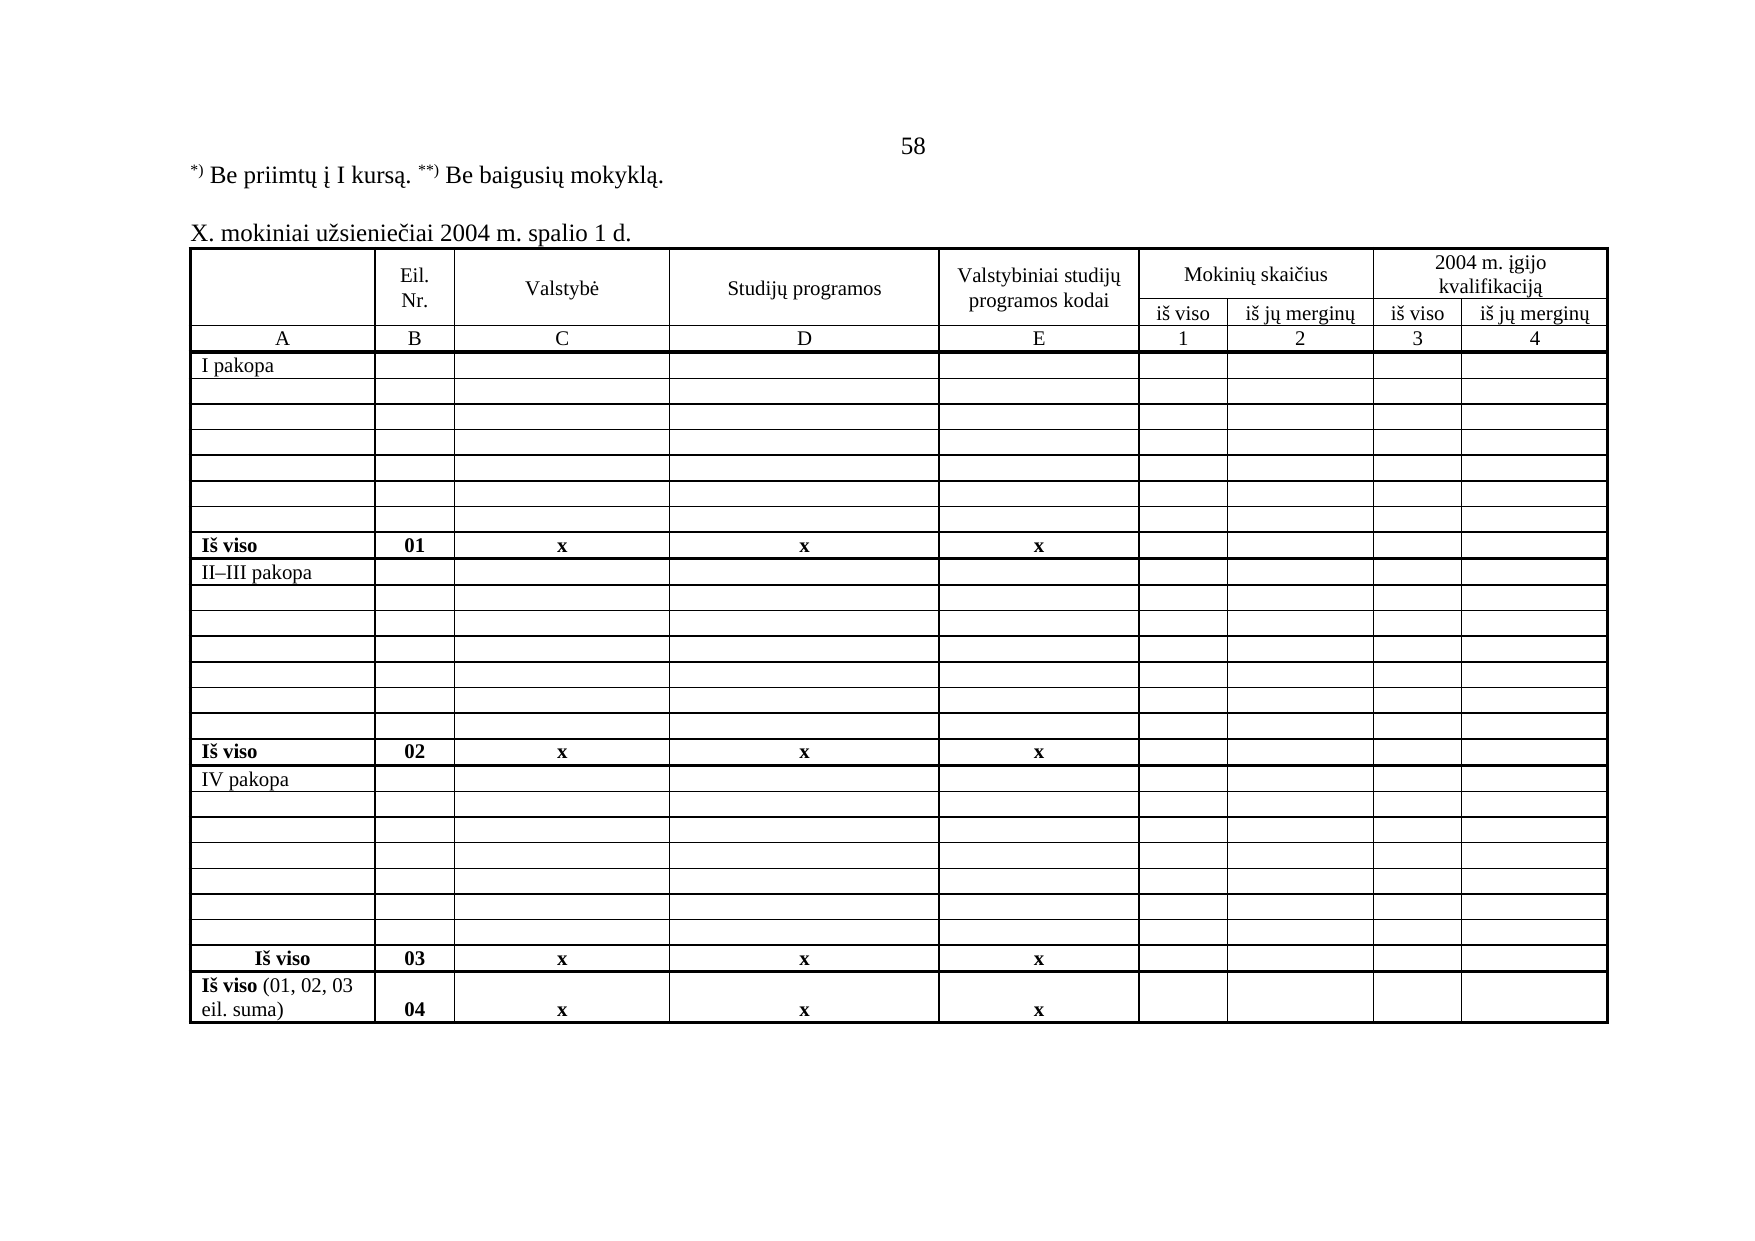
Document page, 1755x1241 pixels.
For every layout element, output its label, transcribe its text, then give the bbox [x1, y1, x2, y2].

table_cell [670, 843, 938, 867]
table_cell [455, 869, 669, 893]
table_header Mokinių skaičius [1140, 250, 1373, 298]
table_cell [455, 920, 669, 944]
table_cell [1462, 843, 1606, 867]
table_cell [192, 843, 374, 867]
table_cell [670, 688, 938, 712]
table_cell x [670, 946, 938, 970]
table_cell [1228, 586, 1373, 610]
table_cell [940, 920, 1138, 944]
table_cell x [670, 740, 938, 763]
table_cell [1374, 611, 1461, 635]
table_cell [1374, 379, 1461, 403]
table_cell [376, 586, 454, 610]
table_cell [1228, 663, 1373, 687]
table_cell [1462, 920, 1606, 944]
table_cell [1140, 818, 1227, 842]
table_header Valstybė [455, 250, 669, 325]
table_cell [376, 843, 454, 867]
table_cell [1374, 920, 1461, 944]
table_cell [1228, 740, 1373, 763]
table_cell [670, 507, 938, 531]
table_cell [455, 895, 669, 919]
table_cell [1140, 946, 1227, 970]
table_cell IV pakopa [192, 767, 374, 791]
table_cell [1462, 767, 1606, 791]
table_cell iš viso [1140, 299, 1227, 325]
table_cell [1462, 507, 1606, 531]
table_cell [192, 507, 374, 531]
table_cell [1374, 973, 1461, 1021]
table_header Studijų programos [670, 250, 938, 325]
table_cell [376, 767, 454, 791]
table_cell [1228, 920, 1373, 944]
table_cell [192, 586, 374, 610]
table_cell iš jų merginų [1462, 299, 1606, 325]
table_cell [1374, 714, 1461, 738]
table_cell [455, 611, 669, 635]
table_cell [1462, 818, 1606, 842]
table_cell [192, 611, 374, 635]
table_cell [1374, 405, 1461, 429]
table_cell [1140, 663, 1227, 687]
table_cell [940, 714, 1138, 738]
table_cell [455, 354, 669, 377]
table_cell [1462, 560, 1606, 584]
table_cell [1228, 482, 1373, 506]
table_cell [376, 920, 454, 944]
table_cell [670, 767, 938, 791]
table_cell [1228, 354, 1373, 377]
table_cell [1228, 611, 1373, 635]
table_header Eil. Nr. [376, 250, 454, 325]
table_cell [1140, 895, 1227, 919]
table_cell [670, 611, 938, 635]
table_cell D [670, 326, 938, 350]
table_cell [455, 637, 669, 661]
table_cell [1462, 533, 1606, 557]
table_cell [1462, 895, 1606, 919]
table_cell II–III pakopa [192, 560, 374, 584]
table_cell [1374, 637, 1461, 661]
table_cell [1140, 456, 1227, 480]
text *) Be priimtų į I kursą. **) Be baigusių mokyklą. [190, 161, 1636, 189]
table_cell [455, 688, 669, 712]
table_cell [455, 586, 669, 610]
table_cell 2 [1228, 326, 1373, 350]
table_cell x [455, 946, 669, 970]
table_cell [376, 895, 454, 919]
table_cell [940, 482, 1138, 506]
table_cell [1374, 767, 1461, 791]
table_header 2004 m. įgijo kvalifikaciją [1374, 250, 1606, 298]
table_cell [376, 637, 454, 661]
table_cell [1374, 430, 1461, 454]
table_cell [1228, 456, 1373, 480]
table_cell [376, 560, 454, 584]
table_cell B [376, 326, 454, 350]
table_cell [1140, 637, 1227, 661]
table_cell 02 [376, 740, 454, 763]
table_cell [376, 818, 454, 842]
table_cell x [940, 533, 1138, 557]
table_cell I pakopa [192, 354, 374, 377]
table_cell [376, 688, 454, 712]
table_cell 1 [1140, 326, 1227, 350]
table_cell [192, 792, 374, 816]
table_cell [1462, 869, 1606, 893]
table_cell [940, 869, 1138, 893]
table_cell iš viso [1374, 299, 1461, 325]
table_cell [1228, 507, 1373, 531]
table_cell [940, 456, 1138, 480]
table_cell [1374, 843, 1461, 867]
table_cell [376, 869, 454, 893]
table_cell [192, 405, 374, 429]
table_cell [670, 920, 938, 944]
table_cell [1374, 560, 1461, 584]
table_cell [670, 637, 938, 661]
table_cell [1140, 920, 1227, 944]
table_cell [1140, 973, 1227, 1021]
table_cell [455, 456, 669, 480]
table_cell Iš viso [192, 740, 374, 763]
table_cell [1140, 379, 1227, 403]
table_cell [670, 869, 938, 893]
table_cell [192, 869, 374, 893]
table_cell [376, 714, 454, 738]
table_cell [940, 354, 1138, 377]
table_cell [1140, 533, 1227, 557]
table_cell iš jų merginų [1228, 299, 1373, 325]
table_header [192, 250, 374, 325]
table_cell [670, 482, 938, 506]
table_cell [1140, 714, 1227, 738]
table_cell [1140, 767, 1227, 791]
table_cell [1374, 663, 1461, 687]
table_cell [670, 663, 938, 687]
table_cell [376, 354, 454, 377]
table_cell [1228, 560, 1373, 584]
table_cell [192, 663, 374, 687]
table_cell [1462, 586, 1606, 610]
table_cell x [940, 740, 1138, 763]
table_cell [1228, 405, 1373, 429]
table_cell [455, 507, 669, 531]
table_cell [940, 430, 1138, 454]
table_cell [376, 792, 454, 816]
table_cell [670, 586, 938, 610]
table_cell [1228, 767, 1373, 791]
table_cell [376, 611, 454, 635]
table_cell [1374, 895, 1461, 919]
table_cell [670, 430, 938, 454]
table_cell [455, 714, 669, 738]
table_cell [1140, 560, 1227, 584]
table_cell [940, 818, 1138, 842]
table_cell [1462, 456, 1606, 480]
table_cell [455, 818, 669, 842]
table_cell [455, 767, 669, 791]
table_cell [1140, 586, 1227, 610]
table_cell [1228, 430, 1373, 454]
table_cell [670, 560, 938, 584]
table_cell [670, 379, 938, 403]
table_cell [1462, 482, 1606, 506]
table_cell [1374, 869, 1461, 893]
table_cell [1462, 637, 1606, 661]
table_cell [1140, 792, 1227, 816]
table_cell x [940, 946, 1138, 970]
table_cell [1462, 379, 1606, 403]
table_cell [1228, 714, 1373, 738]
table_cell [455, 405, 669, 429]
table_cell [1462, 688, 1606, 712]
table_cell [192, 379, 374, 403]
table_cell Iš viso (01, 02, 03 eil. suma) [192, 973, 374, 1021]
table_cell [192, 430, 374, 454]
table_cell [1462, 792, 1606, 816]
table_cell [1228, 379, 1373, 403]
table_cell [670, 354, 938, 377]
table_cell [1228, 869, 1373, 893]
table_cell x [455, 973, 669, 1021]
table_cell [670, 405, 938, 429]
table_header Valstybiniai studijų programos kodai [940, 250, 1138, 325]
table_cell [1374, 456, 1461, 480]
table_cell [1140, 405, 1227, 429]
table_cell [376, 405, 454, 429]
table_cell [455, 379, 669, 403]
table_cell x [455, 533, 669, 557]
table_cell 3 [1374, 326, 1461, 350]
table_cell [192, 818, 374, 842]
table_cell [1140, 611, 1227, 635]
table_cell [940, 688, 1138, 712]
table_cell [940, 586, 1138, 610]
table_cell [1374, 507, 1461, 531]
table_cell [455, 482, 669, 506]
table_cell [455, 843, 669, 867]
text X. mokiniai užsieniečiai 2004 m. spalio 1 d. [190, 218, 1636, 247]
table_cell [1462, 714, 1606, 738]
table_cell [1374, 688, 1461, 712]
table_cell [455, 430, 669, 454]
table_cell [192, 482, 374, 506]
table_cell [192, 637, 374, 661]
table_cell [192, 920, 374, 944]
table_cell [376, 456, 454, 480]
table_cell [376, 507, 454, 531]
table_cell [1374, 482, 1461, 506]
table_cell x [940, 973, 1138, 1021]
table_cell [1228, 946, 1373, 970]
table_cell [1374, 586, 1461, 610]
table_cell [1228, 843, 1373, 867]
table_cell [670, 456, 938, 480]
table_cell [1140, 430, 1227, 454]
table_cell [940, 507, 1138, 531]
table_cell [1140, 688, 1227, 712]
table_cell [192, 895, 374, 919]
table_cell [1374, 354, 1461, 377]
table_cell [1374, 792, 1461, 816]
table_cell [376, 482, 454, 506]
table_cell 4 [1462, 326, 1606, 350]
table_cell [1140, 354, 1227, 377]
table_cell [1228, 688, 1373, 712]
table_cell [670, 792, 938, 816]
table_cell [192, 714, 374, 738]
table_cell A [192, 326, 374, 350]
table_cell 03 [376, 946, 454, 970]
table_cell x [670, 533, 938, 557]
table_cell [376, 379, 454, 403]
table_cell [670, 895, 938, 919]
table_cell [1462, 405, 1606, 429]
table_cell [1228, 637, 1373, 661]
table_cell [940, 767, 1138, 791]
table_cell [1462, 973, 1606, 1021]
table_cell [940, 379, 1138, 403]
table_cell [940, 560, 1138, 584]
table_cell [1228, 973, 1373, 1021]
table_cell [1140, 843, 1227, 867]
table_cell [1140, 482, 1227, 506]
table_cell [940, 405, 1138, 429]
table_cell [670, 714, 938, 738]
table_cell [940, 637, 1138, 661]
table_cell E [940, 326, 1138, 350]
table_cell [1140, 740, 1227, 763]
table_cell Iš viso [192, 533, 374, 557]
table_cell x [670, 973, 938, 1021]
table_cell [1462, 946, 1606, 970]
table_cell [1462, 663, 1606, 687]
table_cell [455, 560, 669, 584]
table_cell [940, 663, 1138, 687]
table_cell [455, 792, 669, 816]
table_cell C [455, 326, 669, 350]
table_cell [940, 611, 1138, 635]
table_cell 01 [376, 533, 454, 557]
table_cell [1140, 869, 1227, 893]
table_cell [1140, 507, 1227, 531]
table_cell [940, 895, 1138, 919]
table_cell [1228, 533, 1373, 557]
table_cell [1228, 818, 1373, 842]
table_cell [1228, 895, 1373, 919]
table_cell [1374, 533, 1461, 557]
table_cell [1228, 792, 1373, 816]
table_cell [192, 456, 374, 480]
table_cell [1462, 740, 1606, 763]
table_cell [1462, 354, 1606, 377]
table_cell x [455, 740, 669, 763]
table_cell [376, 663, 454, 687]
table_cell [455, 663, 669, 687]
table_cell 04 [376, 973, 454, 1021]
table_cell [940, 843, 1138, 867]
table_cell [940, 792, 1138, 816]
table_cell [376, 430, 454, 454]
table_cell [192, 688, 374, 712]
table_cell [1462, 611, 1606, 635]
table_cell Iš viso [192, 946, 374, 970]
table_cell [1374, 818, 1461, 842]
table_cell [1462, 430, 1606, 454]
table_cell [1374, 946, 1461, 970]
table_cell [1374, 740, 1461, 763]
table_cell [670, 818, 938, 842]
